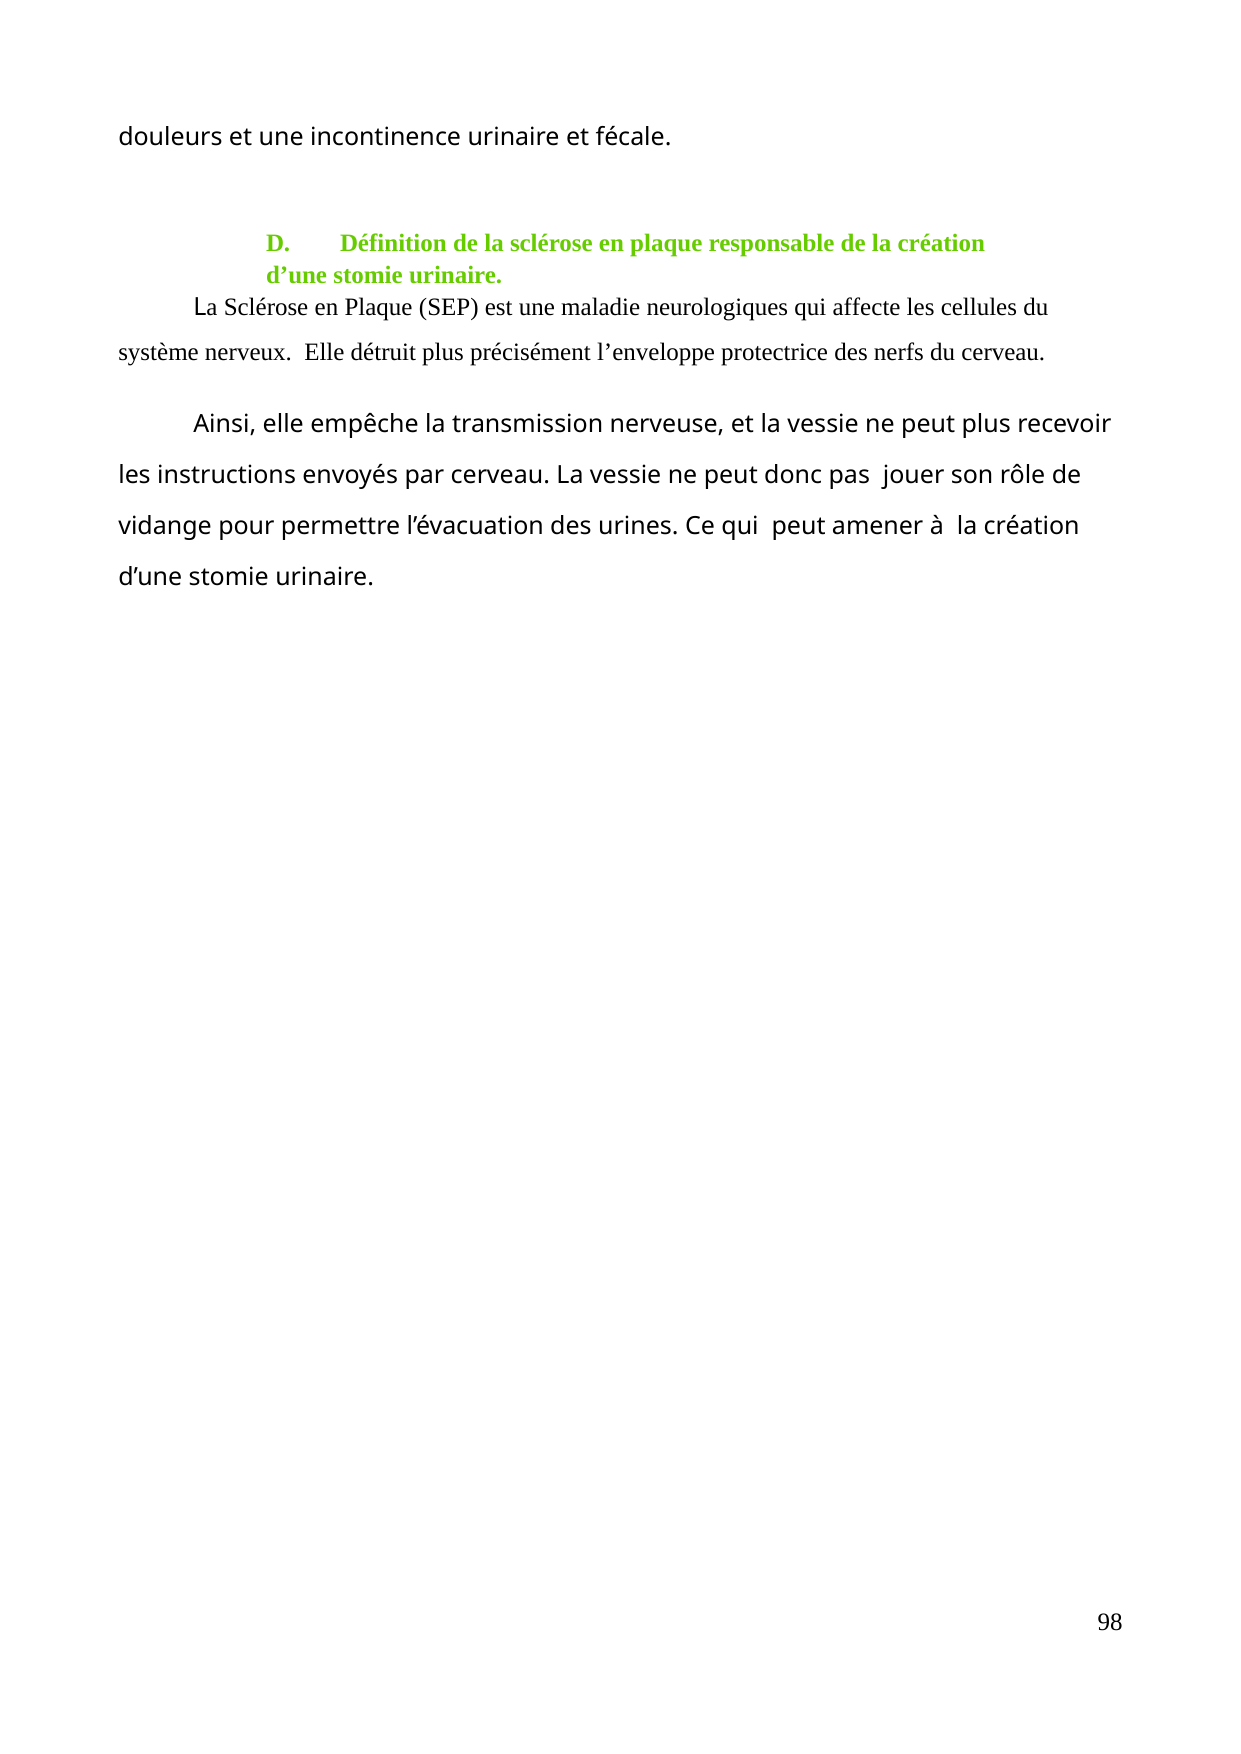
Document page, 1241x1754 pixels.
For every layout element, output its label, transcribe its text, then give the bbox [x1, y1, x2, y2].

text Ainsi, elle empêche la transmission nerveuse, et la vessie ne peut plus recevoir les instructions envoyés par cerveau. La vessie ne peut donc pas jouer son rôle de vidange pour permettre l’évacuation des urines. Ce qui peut amener à la création d’une stomie urinaire. [118, 405, 1122, 592]
text La Sclérose en Plaque (SEP) est une maladie neurologiques qui affecte les cellules du système nerveux. Elle détruit plus précisément l’enveloppe protectrice des nerfs du cerveau. [118, 289, 1122, 366]
text douleurs et une incontinence urinaire et fécale. [118, 118, 1122, 152]
text D. Définition de la sclérose en plaque responsable de la création d’une stomie urinaire. [118, 220, 1122, 289]
